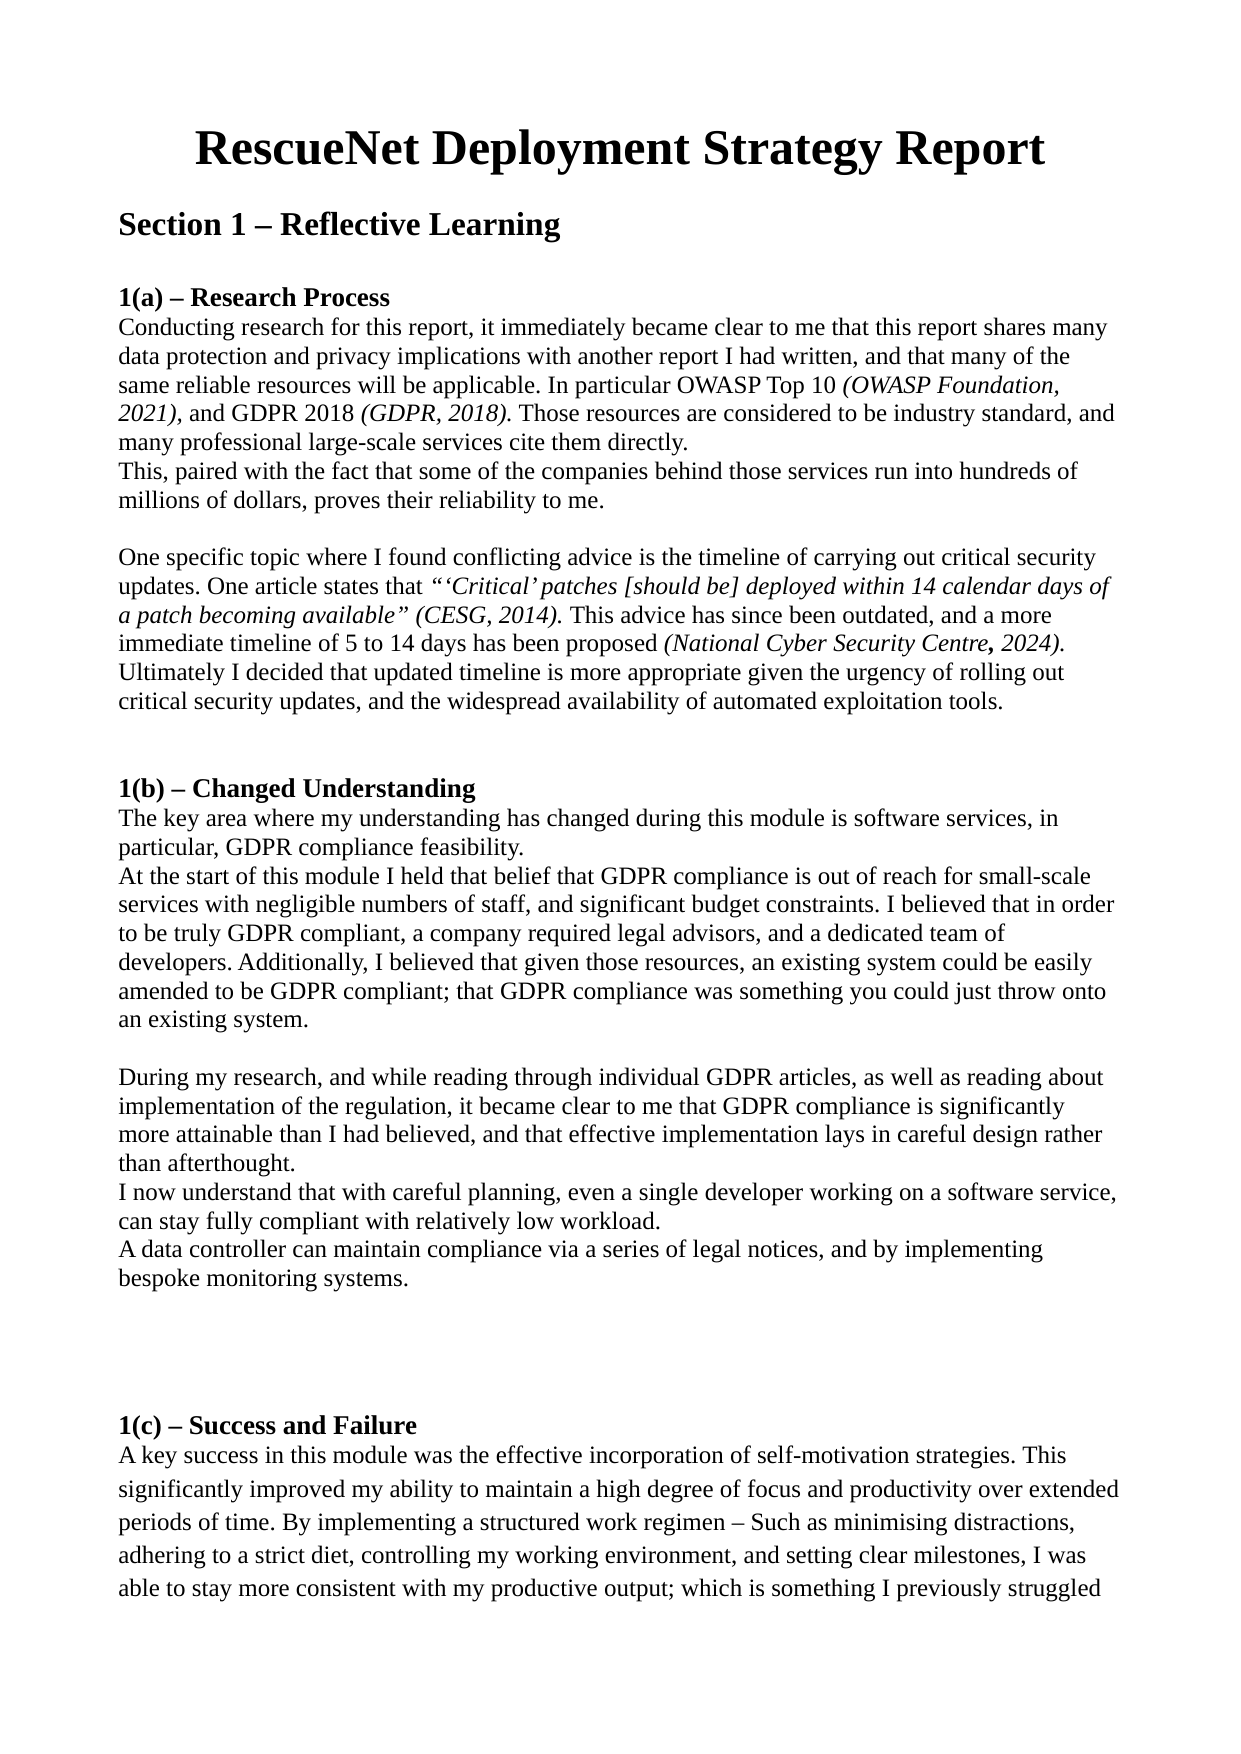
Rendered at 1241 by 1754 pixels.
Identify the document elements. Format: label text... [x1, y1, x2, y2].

text 1(c) – Success and Failure [118, 1409, 1122, 1441]
text 1(a) – Research Process [118, 281, 1122, 312]
text Conducting research for this report, it immediately became clear to me that this report shares many data protection and privacy implications with another report I had written, and that many of the same reliable resources will be applicable. In particular OWASP Top 10 (OWASP Foundation, 2021), and GDPR 2018 (GDPR, 2018). Those resources are considered to be industry standard, and many professional large-scale services cite them directly. [118, 312, 1122, 456]
text 1(b) – Changed Understanding [118, 772, 1122, 803]
text During my research, and while reading through individual GDPR articles, as well as reading about implementation of the regulation, it became clear to me that GDPR compliance is significantly more attainable than I had believed, and that effective implementation lays in careful design rather than afterthought. [118, 1062, 1122, 1177]
text At the start of this module I held that belief that GDPR compliance is out of reach for small-scale services with negligible numbers of staff, and significant budget constraints. I believed that in order to be truly GDPR compliant, a company required legal advisors, and a dedicated team of developers. Additionally, I believed that given those resources, an existing system could be easily amended to be GDPR compliant; that GDPR compliance was something you could just throw onto an existing system. [118, 861, 1122, 1033]
text One specific topic where I found conflicting advice is the timeline of carrying out critical security updates. One article states that “‘Critical’ patches [should be] deployed within 14 calendar days of a patch becoming available” (CESG, 2014). This advice has since been outdated, and a more immediate timeline of 5 to 14 days has been proposed (National Cyber Security Centre, 2024). Ultimately I decided that updated timeline is more appropriate given the urgency of rolling out critical security updates, and the widespread availability of automated exploitation tools. [118, 542, 1122, 715]
text I now understand that with careful planning, even a single developer working on a software service, can stay fully compliant with relatively low workload. [118, 1177, 1122, 1234]
text This, paired with the fact that some of the companies behind those services run into hundreds of millions of dollars, proves their reliability to me. [118, 456, 1122, 513]
text The key area where my understanding has changed during this module is software services, in particular, GDPR compliance feasibility. [118, 803, 1122, 861]
text RescueNet Deployment Strategy Report [118, 118, 1122, 176]
text A data controller can maintain compliance via a series of legal notices, and by implementing bespoke monitoring systems. [118, 1234, 1122, 1292]
text A key success in this module was the effective incorporation of self-motivation strategies. This significantly improved my ability to maintain a high degree of focus and productivity over extended periods of time. By implementing a structured work regimen – Such as minimising distractions, adhering to a strict diet, controlling my working environment, and setting clear milestones, I was able to stay more consistent with my productive output; which is something I previously struggled [118, 1441, 1122, 1601]
text Section 1 – Reflective Learning [118, 204, 1122, 243]
